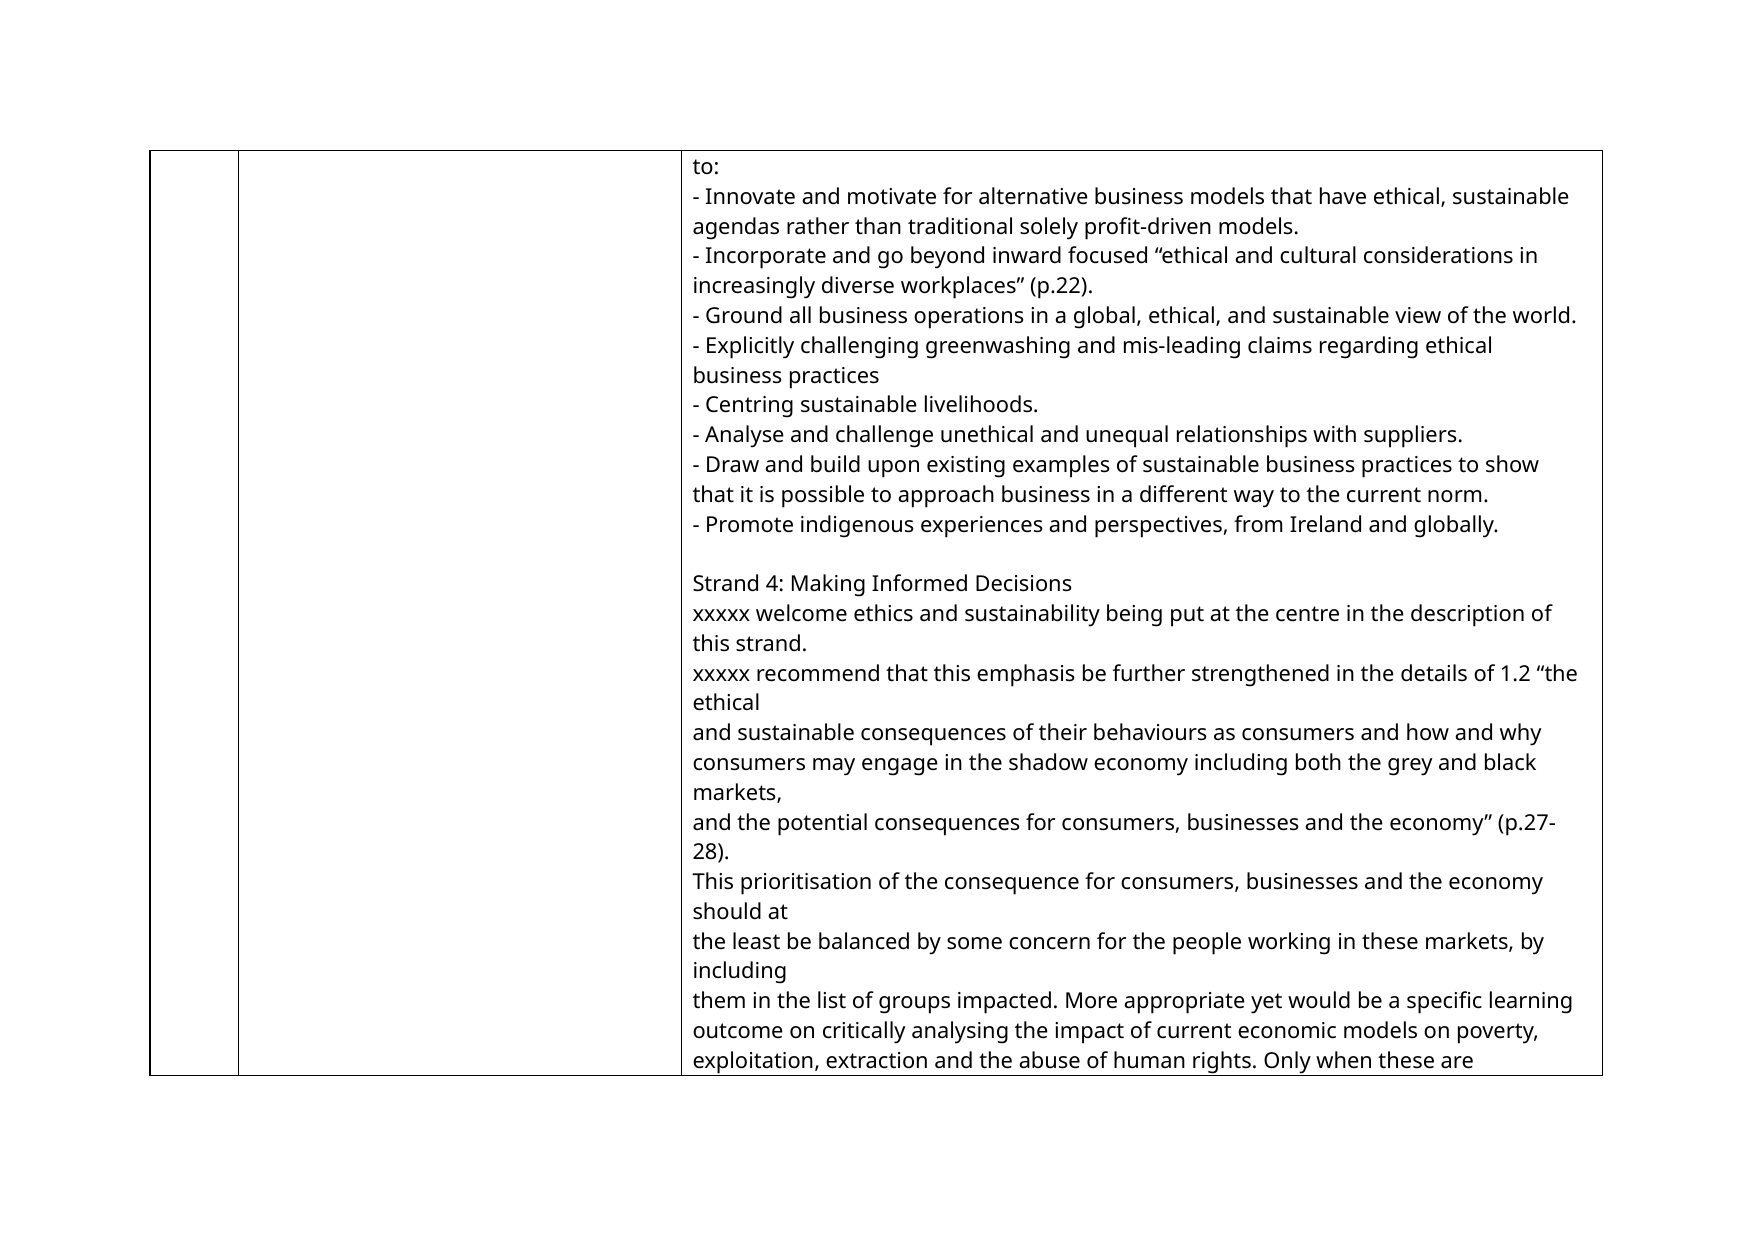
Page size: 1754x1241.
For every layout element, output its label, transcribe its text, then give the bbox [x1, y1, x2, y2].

table_cell [151, 151, 238, 1074]
table_cell [239, 151, 681, 1074]
table_cell to: - Innovate and motivate for alternative business models that have ethical, sustainable agendas rather than traditional solely profit-driven models. - Incorporate and go beyond inward focused “ethical and cultural considerations in increasingly diverse workplaces” (p.22). - Ground all business operations in a global, ethical, and sustainable view of the world. - Explicitly challenging greenwashing and mis-leading claims regarding ethical business practices - Centring sustainable livelihoods. - Analyse and challenge unethical and unequal relationships with suppliers. - Draw and build upon existing examples of sustainable business practices to show that it is possible to approach business in a different way to the current norm. - Promote indigenous experiences and perspectives, from Ireland and globally. Strand 4: Making Informed Decisions xxxxx welcome ethics and sustainability being put at the centre in the description of this strand. xxxxx recommend that this emphasis be further strengthened in the details of 1.2 “the ethical and sustainable consequences of their behaviours as consumers and how and why consumers may engage in the shadow economy including both the grey and black markets, and the potential consequences for consumers, businesses and the economy” (p.27-28). This prioritisation of the consequence for consumers, businesses and the economy should at the least be balanced by some concern for the people working in these markets, by including them in the list of groups impacted. More appropriate yet would be a specific learning outcome on critically analysing the impact of current economic models on poverty, exploitation, extraction and the abuse of human rights. Only when these are [682, 151, 1602, 1074]
